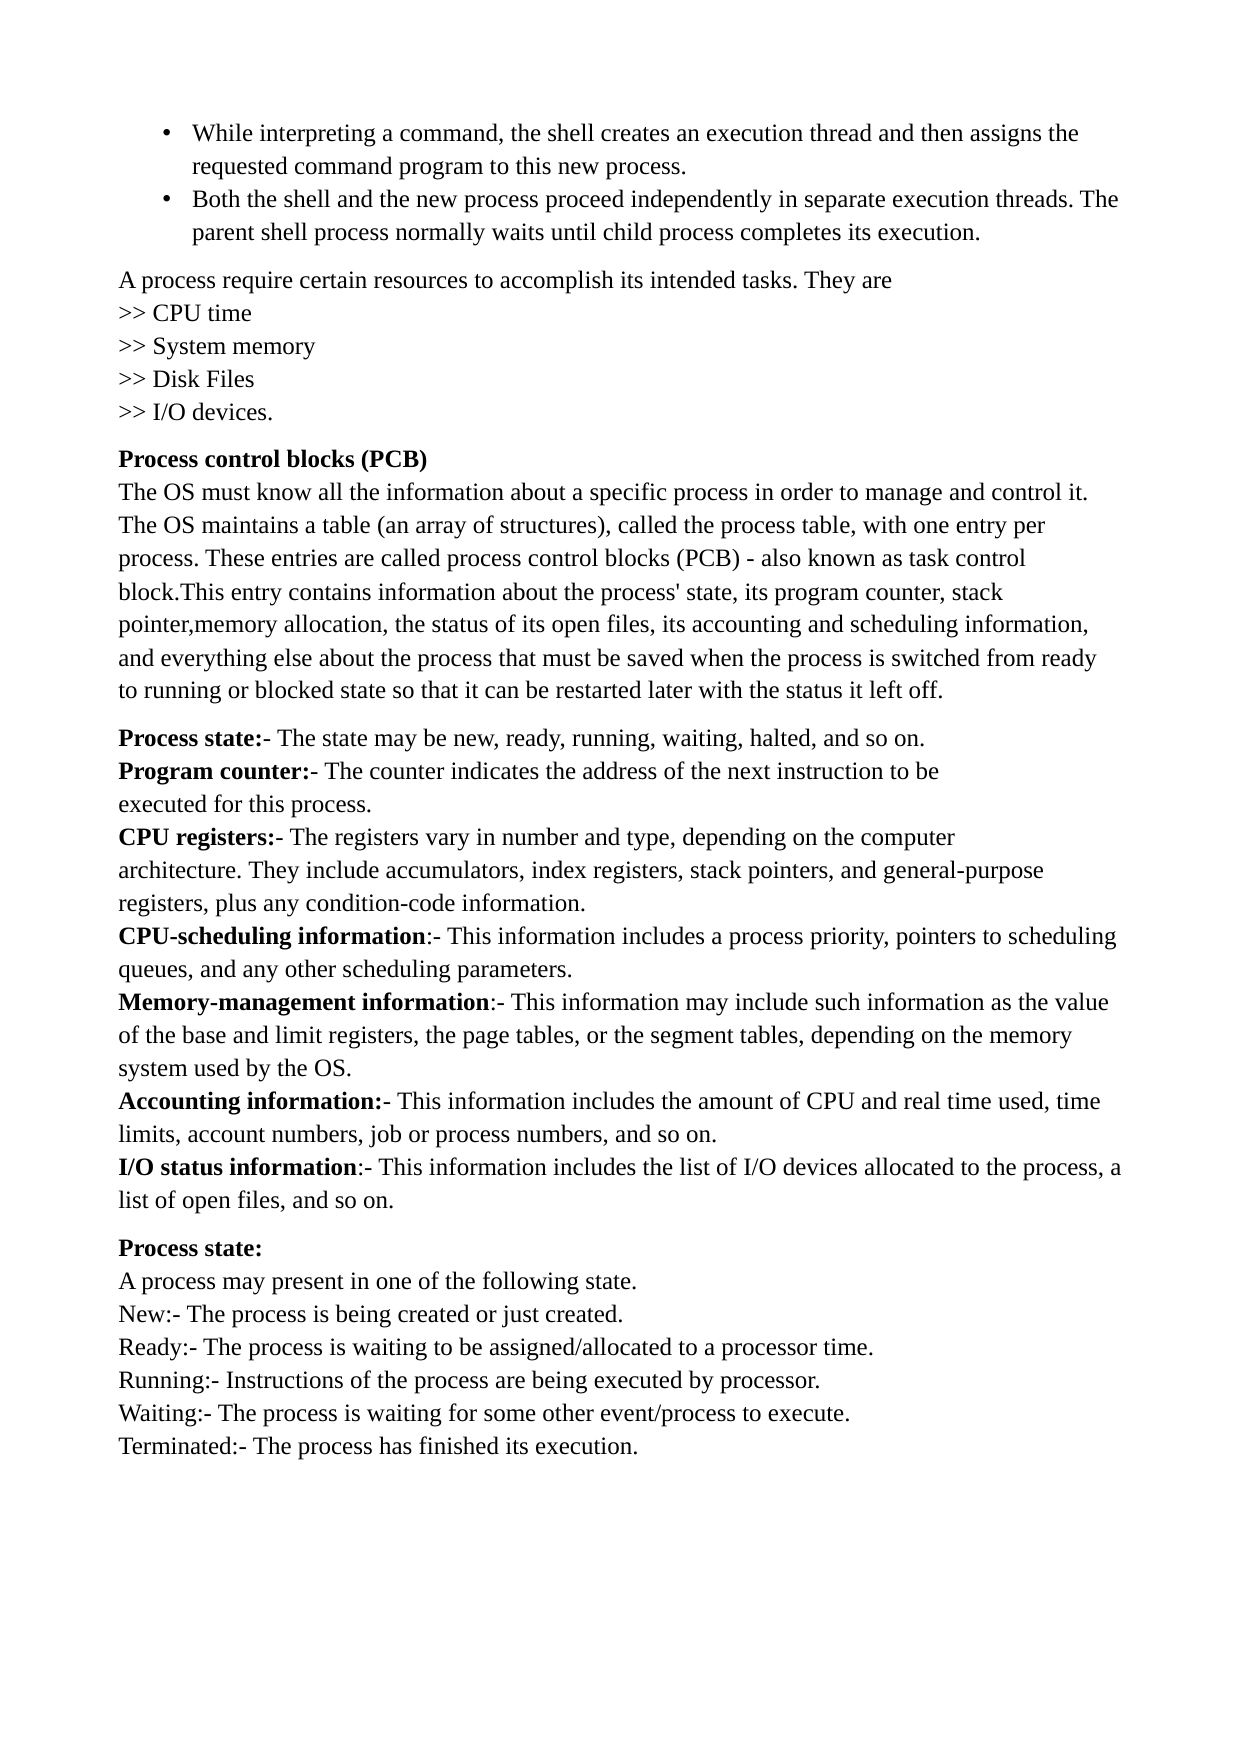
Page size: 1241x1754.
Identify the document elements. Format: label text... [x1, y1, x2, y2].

list Both the shell and the new process proceed independently in separate execution threads. The parent shell process normally waits until child process completes its execution. [162, 184, 1122, 246]
text Process control blocks (PCB) The OS must know all the information about a specific process in order to manage and control it. The OS maintains a table (an array of structures), called the process table, with one entry per process. These entries are called process control blocks (PCB) - also known as task control block.This entry contains information about the process' state, its program counter, stack pointer,memory allocation, the status of its open files, its accounting and scheduling information, and everything else about the process that must be saved when the process is switched from ready to running or blocked state so that it can be restarted later with the status it left off. [118, 444, 1122, 704]
text Process state:- The state may be new, ready, running, waiting, halted, and so on. Program counter:- The counter indicates the address of the next instruction to be executed for this process. CPU registers:- The registers vary in number and type, depending on the computer architecture. They include accumulators, index registers, stack pointers, and general-purpose registers, plus any condition-code information. CPU-scheduling information:- This information includes a process priority, pointers to scheduling queues, and any other scheduling parameters. Memory-management information:- This information may include such information as the value of the base and limit registers, the page tables, or the segment tables, depending on the memory system used by the OS. Accounting information:- This information includes the amount of CPU and real time used, time limits, account numbers, job or process numbers, and so on. I/O status information:- This information includes the list of I/O devices allocated to the process, a list of open files, and so on. [118, 723, 1122, 1214]
text Process state: A process may present in one of the following state. New:- The process is being created or just created. Ready:- The process is waiting to be assigned/allocated to a processor time. Running:- Instructions of the process are being executed by processor. Waiting:- The process is waiting for some other event/process to execute. Terminated:- The process has finished its execution. [118, 1233, 1122, 1460]
list While interpreting a command, the shell creates an execution thread and then assigns the requested command program to this new process. [162, 118, 1122, 180]
text A process require certain resources to accomplish its intended tasks. They are >> CPU time >> System memory >> Disk Files >> I/O devices. [118, 265, 1122, 426]
